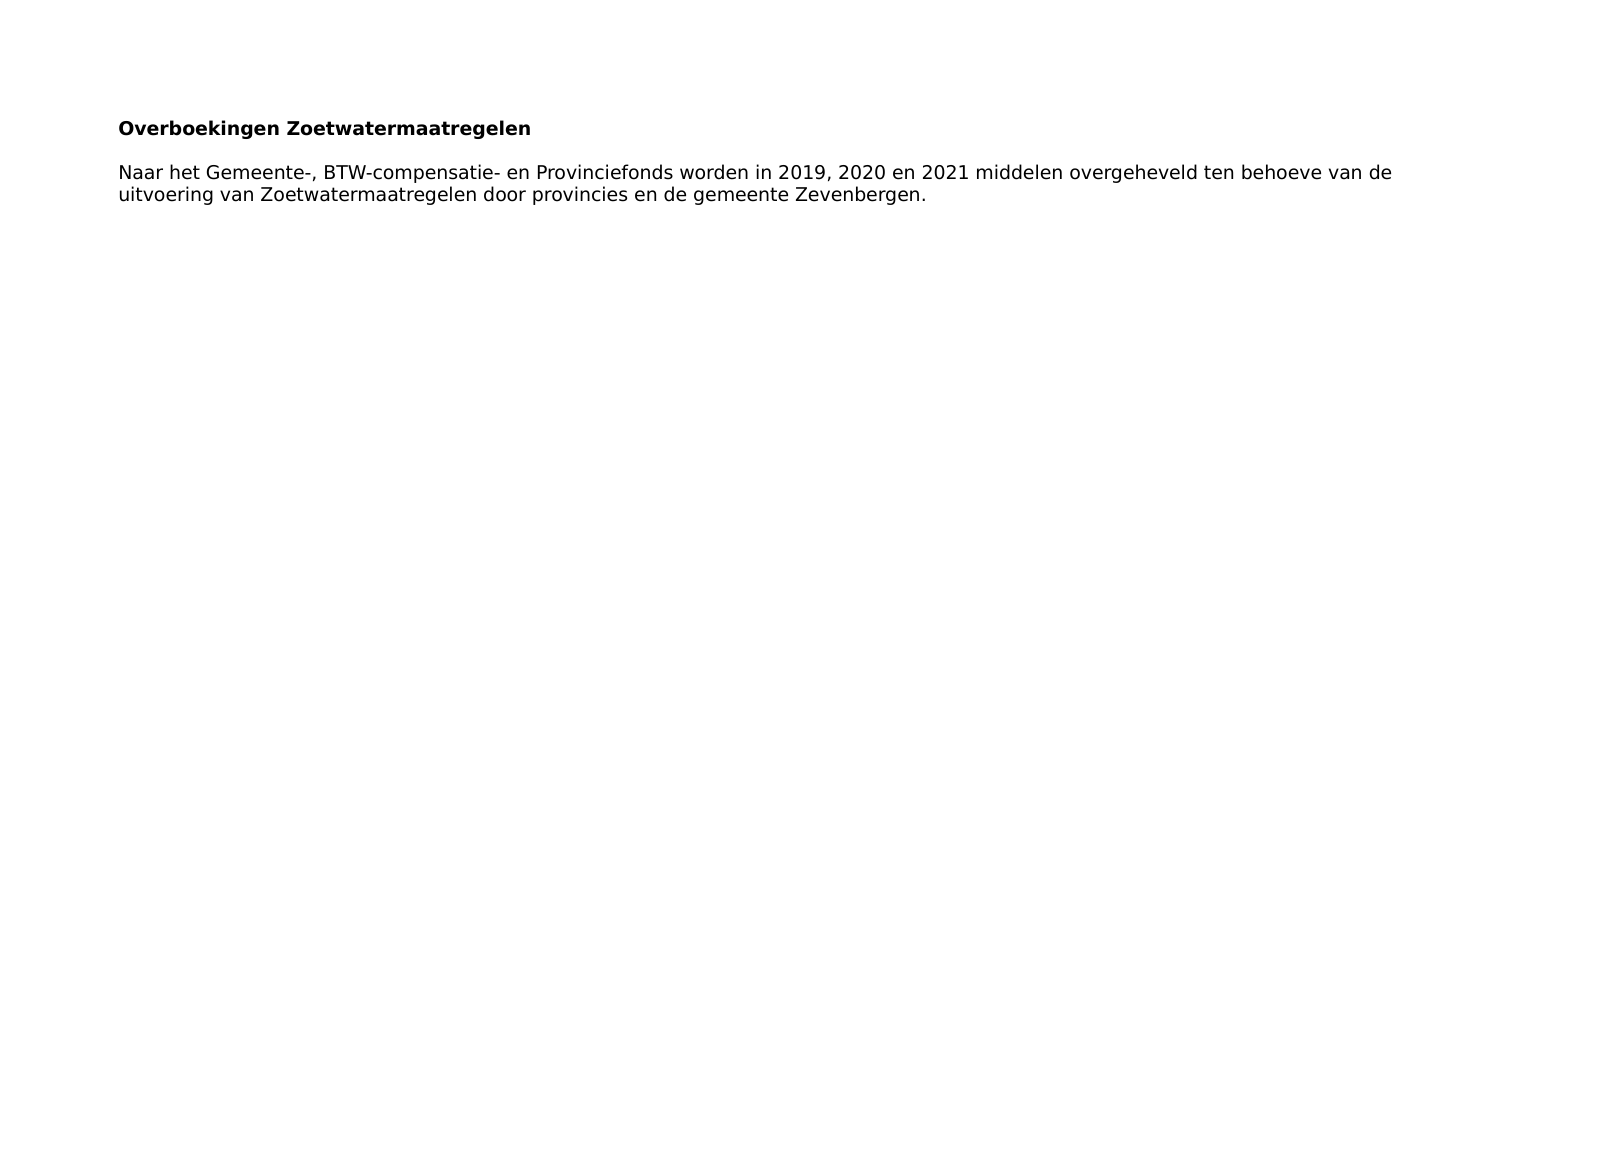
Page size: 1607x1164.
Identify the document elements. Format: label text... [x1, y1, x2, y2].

subtitle Overboekingen Zoetwatermaatregelen [118, 118, 1488, 140]
text Naar het Gemeente-, BTW-compensatie- en Provinciefonds worden in 2019, 2020 en 2021 middelen overgeheveld ten behoeve van de uitvoering van Zoetwatermaatregelen door provincies en de gemeente Zevenbergen. [118, 162, 1488, 206]
